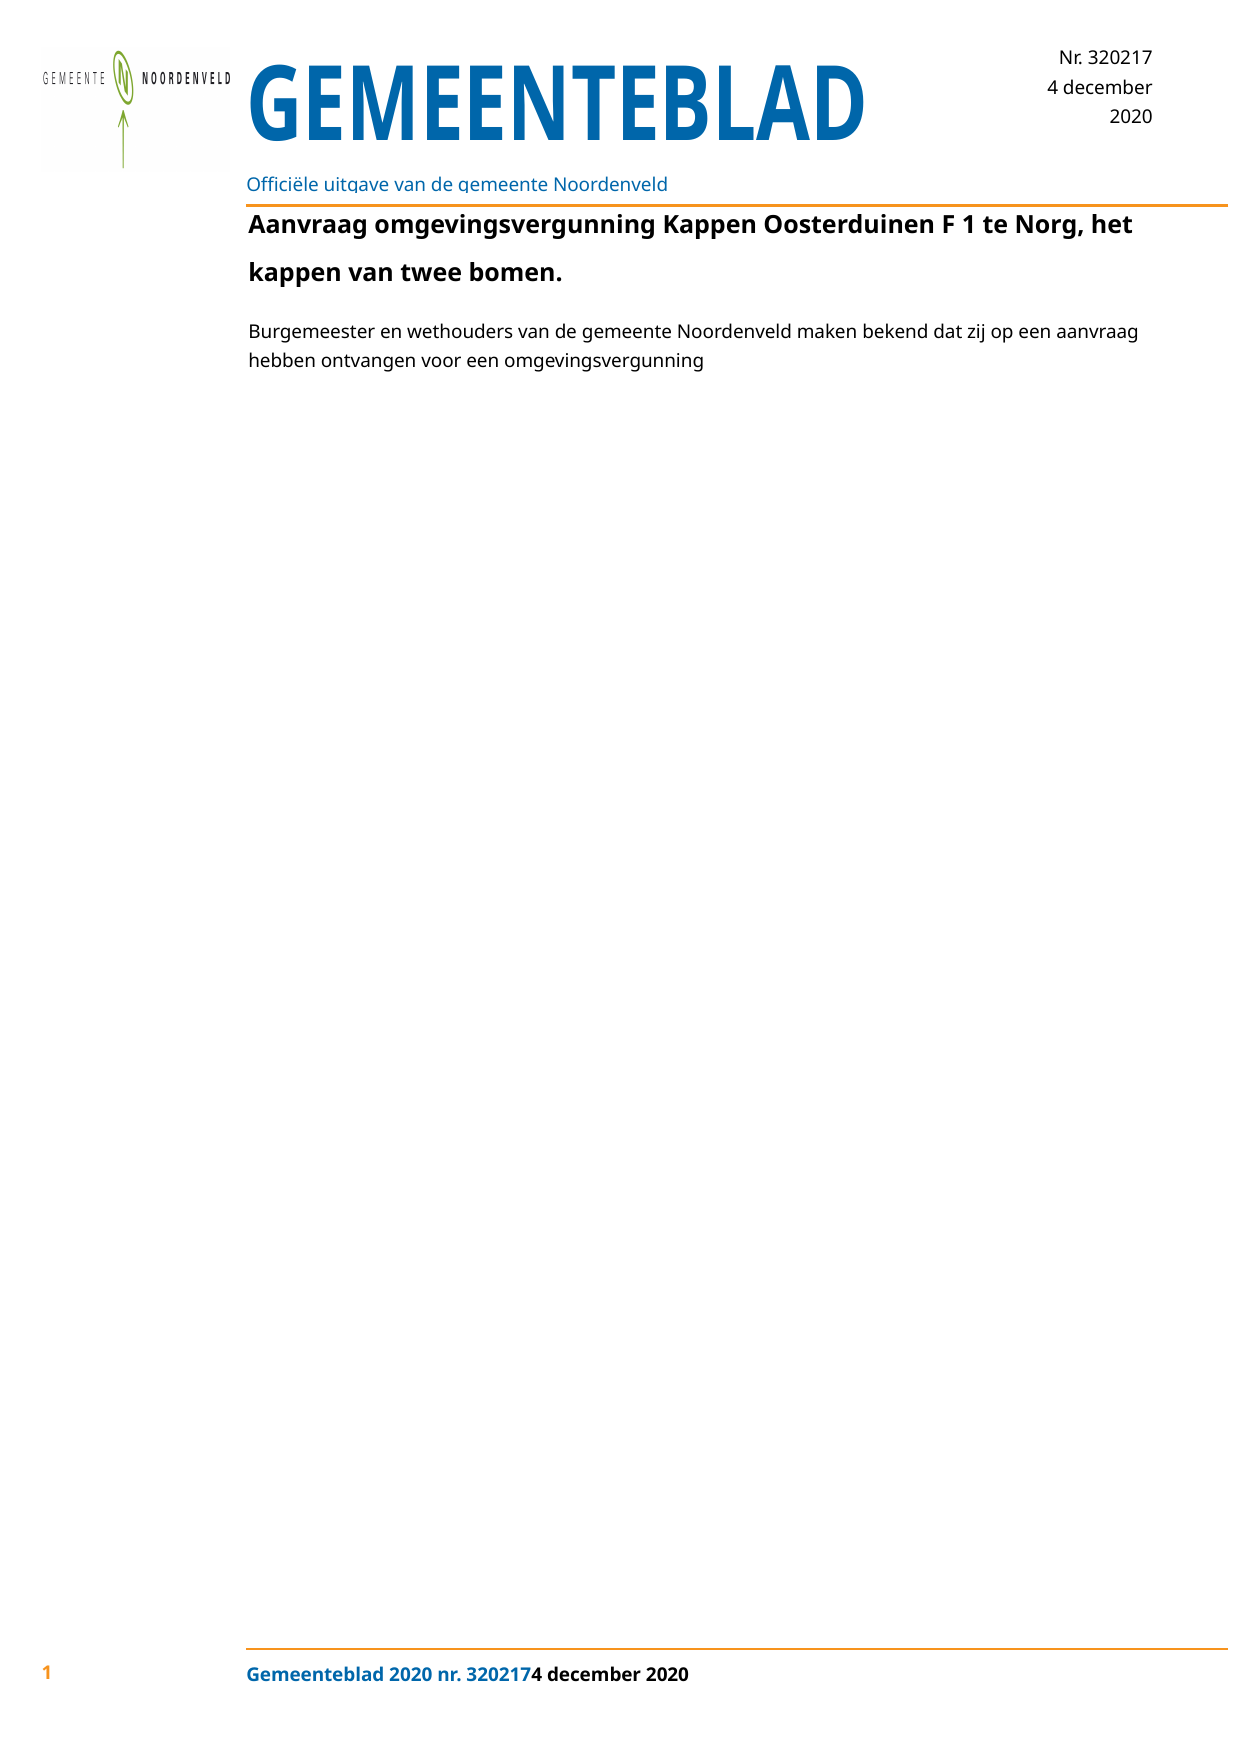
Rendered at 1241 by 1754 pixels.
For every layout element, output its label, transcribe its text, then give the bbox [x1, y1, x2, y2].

text Burgemeester en wethouders van de gemeente Noordenveld maken bekend dat zij op een aanvraag hebben ontvangen voor een omgevingsvergunning [248, 318, 1152, 373]
text Aanvraag omgevingsvergunning Kappen Oosterduinen F 1 te Norg, het kappen van twee bomen. [248, 207, 1152, 288]
picture [41, 47, 231, 172]
